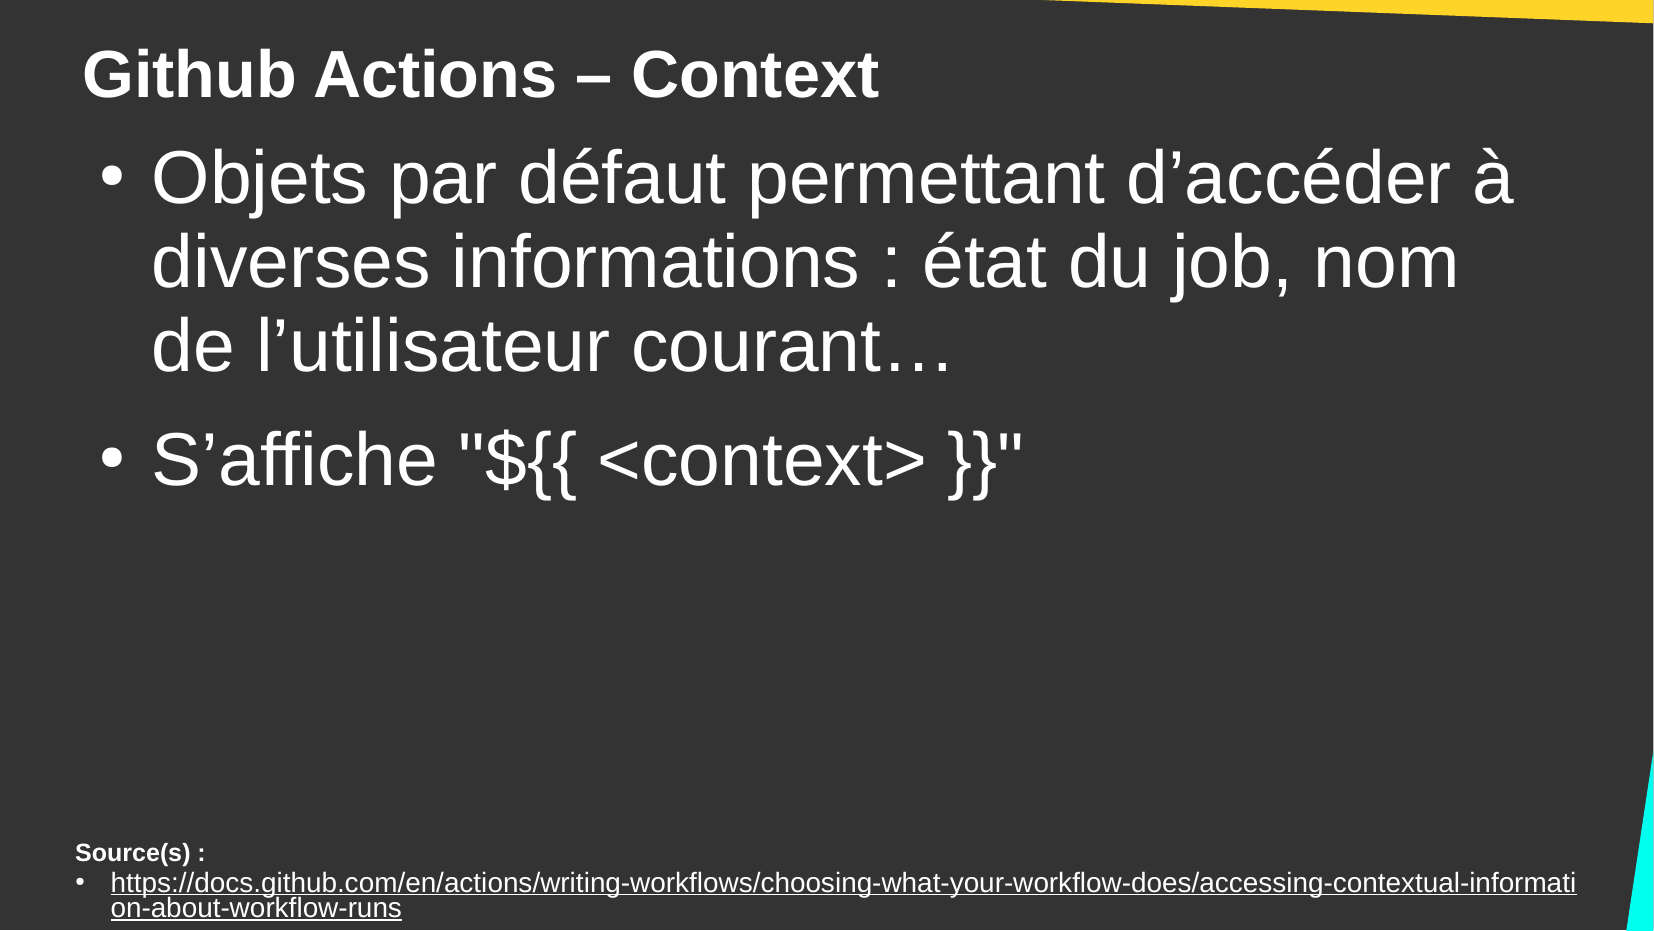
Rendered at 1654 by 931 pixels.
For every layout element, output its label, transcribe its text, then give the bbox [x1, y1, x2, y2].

text_box Source(s) : https://docs.github.com/en/actions/writing-workflows/choosing-what-your-workflow-does/accessing-contextual-information-about-workflow-runs [60, 799, 1607, 906]
text_box [1042, 0, 1654, 24]
text_box [1626, 746, 1654, 931]
list Objets par défaut permettant d’accéder à diverses informations : état du job, nom de l’utilisateur courant… S’affiche "${{ <context> }}" [80, 135, 1560, 544]
title Github Actions – Context [82, 37, 1489, 113]
